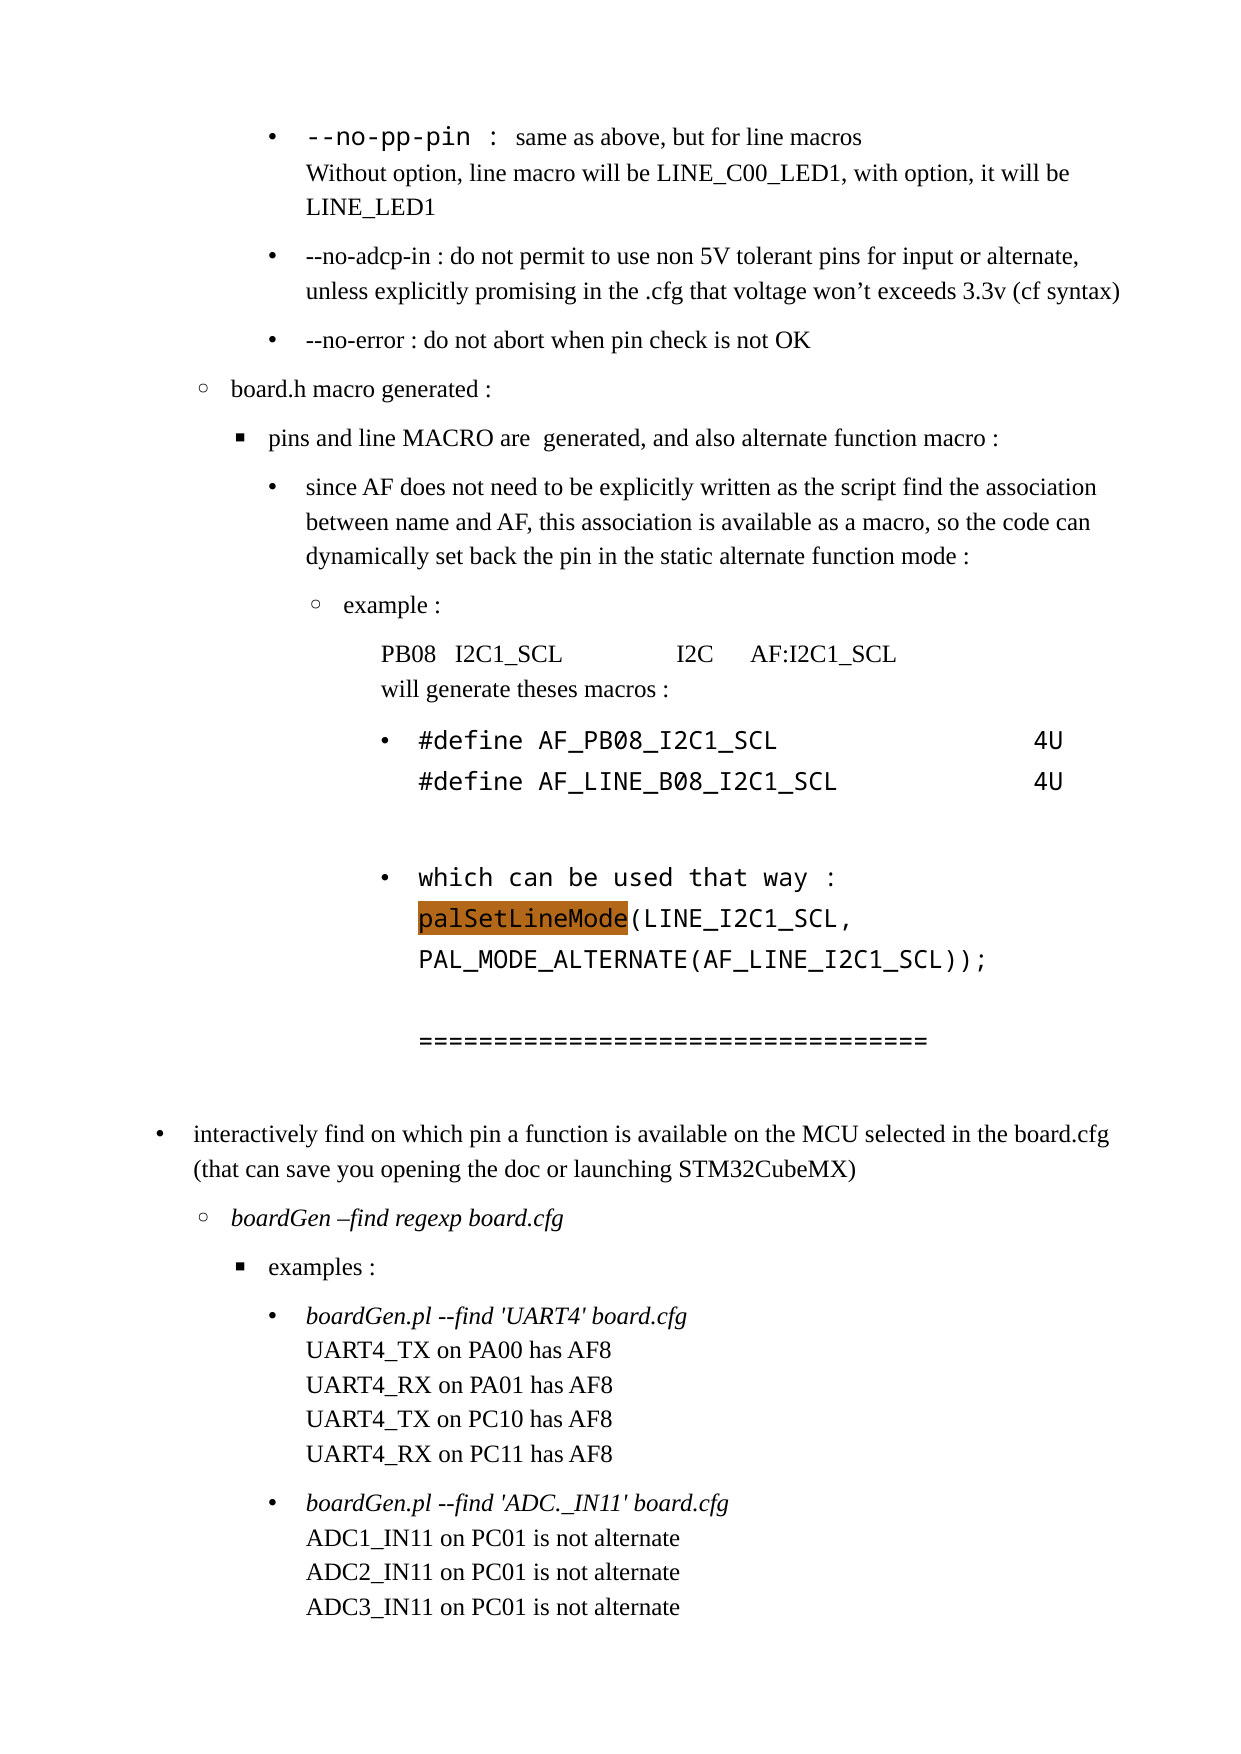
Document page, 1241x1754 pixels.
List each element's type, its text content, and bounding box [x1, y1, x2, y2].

list since AF does not need to be explicitly written as the script find the association between name and AF, this association is available as a macro, so the code can dynamically set back the pin in the static alternate function mode : [268, 472, 1122, 570]
list PB08 I2C1_SCL I2C AF:I2C1_SCL will generate theses macros : [343, 639, 1122, 702]
list --no-adcp-in : do not permit to use non 5V tolerant pins for input or alternate, unless explicitly promising in the .cfg that voltage won’t exceeds 3.3v (cf syntax) [268, 241, 1122, 305]
list interactively find on which pin a function is available on the MCU selected in the board.cfg (that can save you opening the doc or launching STM32CubeMX) [156, 1119, 1122, 1183]
list boardGen –find regexp board.cfg [193, 1203, 1122, 1232]
list pins and line MACRO are generated, and also alternate function macro : [231, 423, 1122, 452]
list #define AF_PB08_I2C1_SCL 4U #define AF_LINE_B08_I2C1_SCL 4U [381, 723, 1122, 838]
list board.h macro generated : [193, 374, 1122, 403]
list which can be used that way : palSetLineMode(LINE_I2C1_SCL, PAL_MODE_ALTERNATE(AF_LINE_I2C1_SCL)); ================================== [381, 860, 1122, 1098]
list example : [306, 590, 1122, 619]
list --no-pp-pin : same as above, but for line macros Without option, line macro will be LINE_C00_LED1, with option, it will be LINE_LED1 [268, 118, 1122, 221]
list examples : [231, 1252, 1122, 1281]
list boardGen.pl --find 'UART4' board.cfg UART4_TX on PA00 has AF8 UART4_RX on PA01 has AF8 UART4_TX on PC10 has AF8 UART4_RX on PC11 has AF8 [268, 1301, 1122, 1468]
list boardGen.pl --find 'ADC._IN11' board.cfg ADC1_IN11 on PC01 is not alternate ADC2_IN11 on PC01 is not alternate ADC3_IN11 on PC01 is not alternate [268, 1488, 1122, 1620]
list --no-error : do not abort when pin check is not OK [268, 325, 1122, 354]
